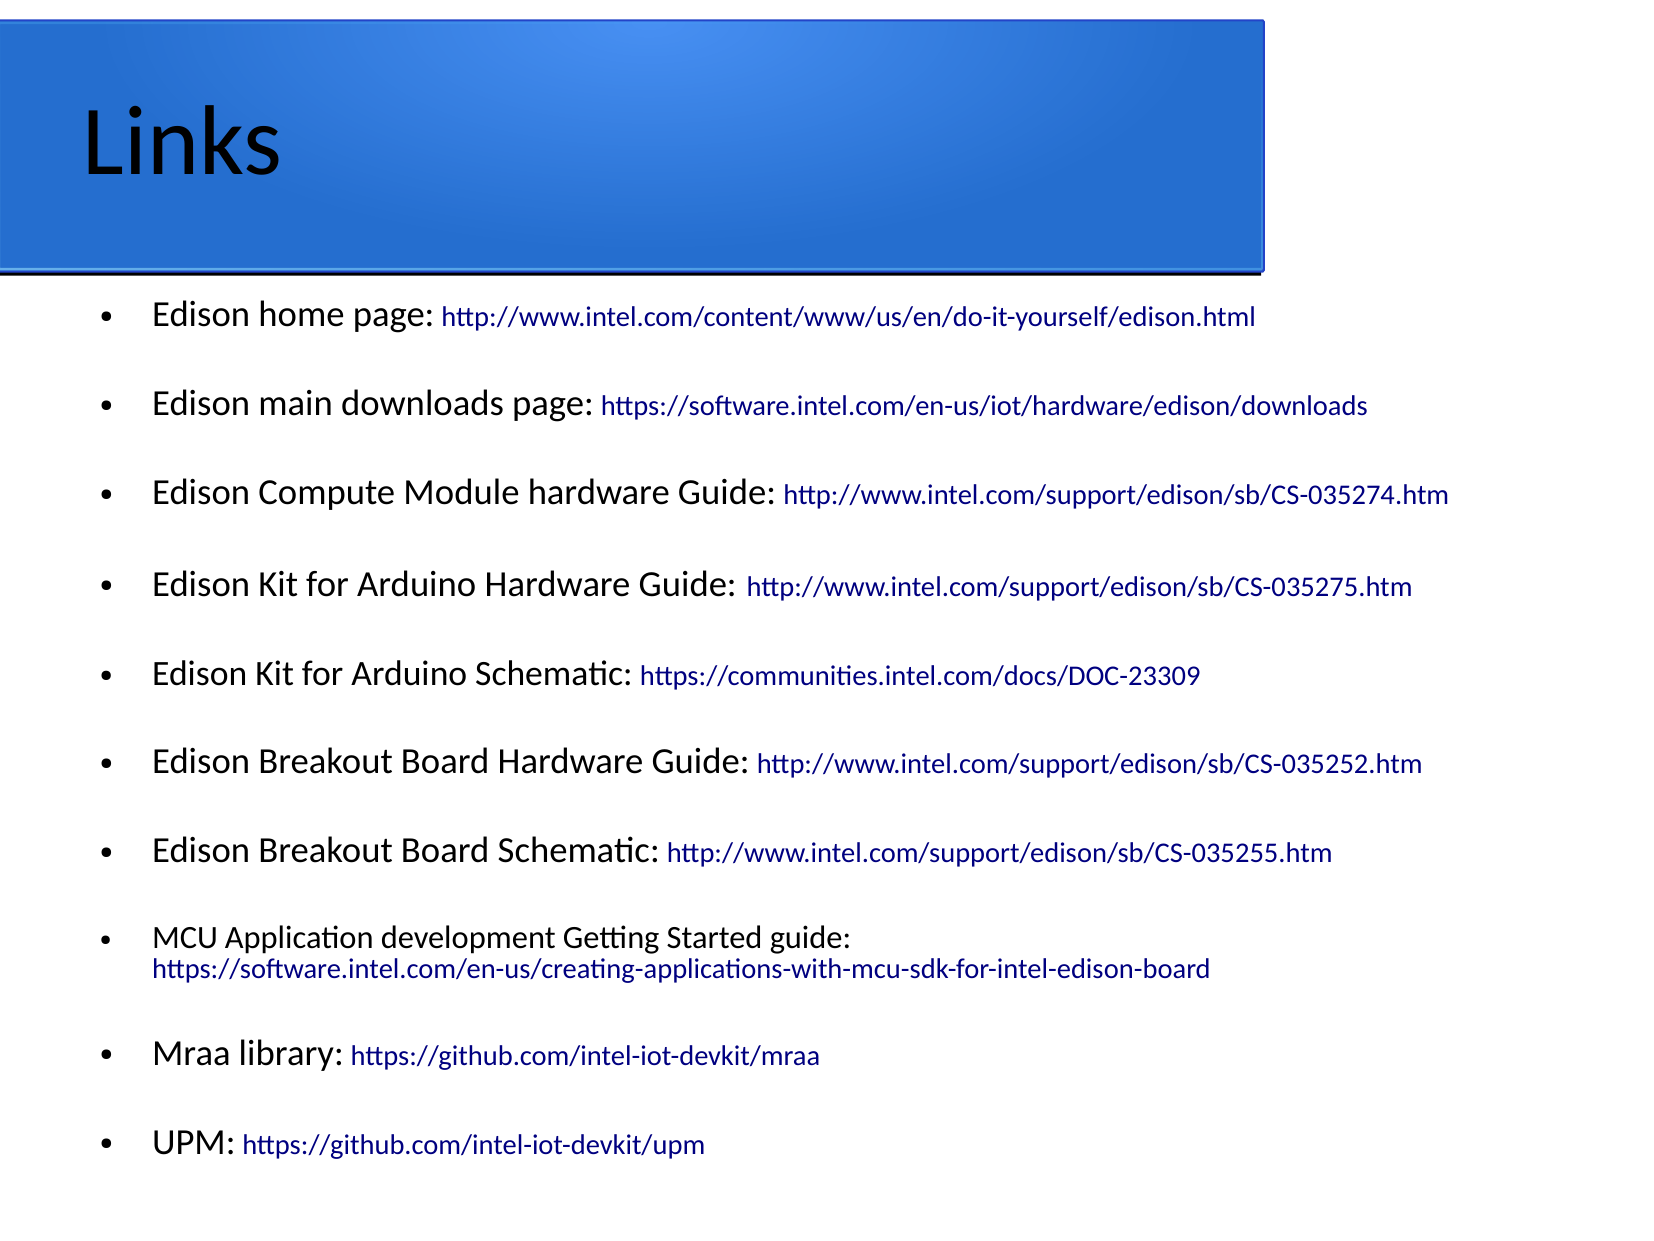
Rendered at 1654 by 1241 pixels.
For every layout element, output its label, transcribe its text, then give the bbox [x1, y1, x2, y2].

title Links [82, 47, 1235, 252]
list Edison home page: http://www.intel.com/content/www/us/en/do-it-yourself/edison.html Edison main downloads page: https://software.intel.com/en-us/iot/hardware/edison/downloads Edison Compute Module hardware Guide: http://www.intel.com/support/edison/sb/CS-035274.htm Edison Kit for Arduino Hardware Guide: http://www.intel.com/support/edison/sb/CS-035275.htm Edison Kit for Arduino Schematic: https://communities.intel.com/docs/DOC-23309 Edison Breakout Board Hardware Guide: http://www.intel.com/support/edison/sb/CS-035252.htm Edison Breakout Board Schematic: http://www.intel.com/support/edison/sb/CS-035255.htm MCU Application development Getting Started guide: https://software.intel.com/en-us/creating-applications-with-mcu-sdk-for-intel-edison-board Mraa library: https://github.com/intel-iot-devkit/mraa UPM: https://github.com/intel-iot-devkit/upm [82, 299, 1571, 1170]
